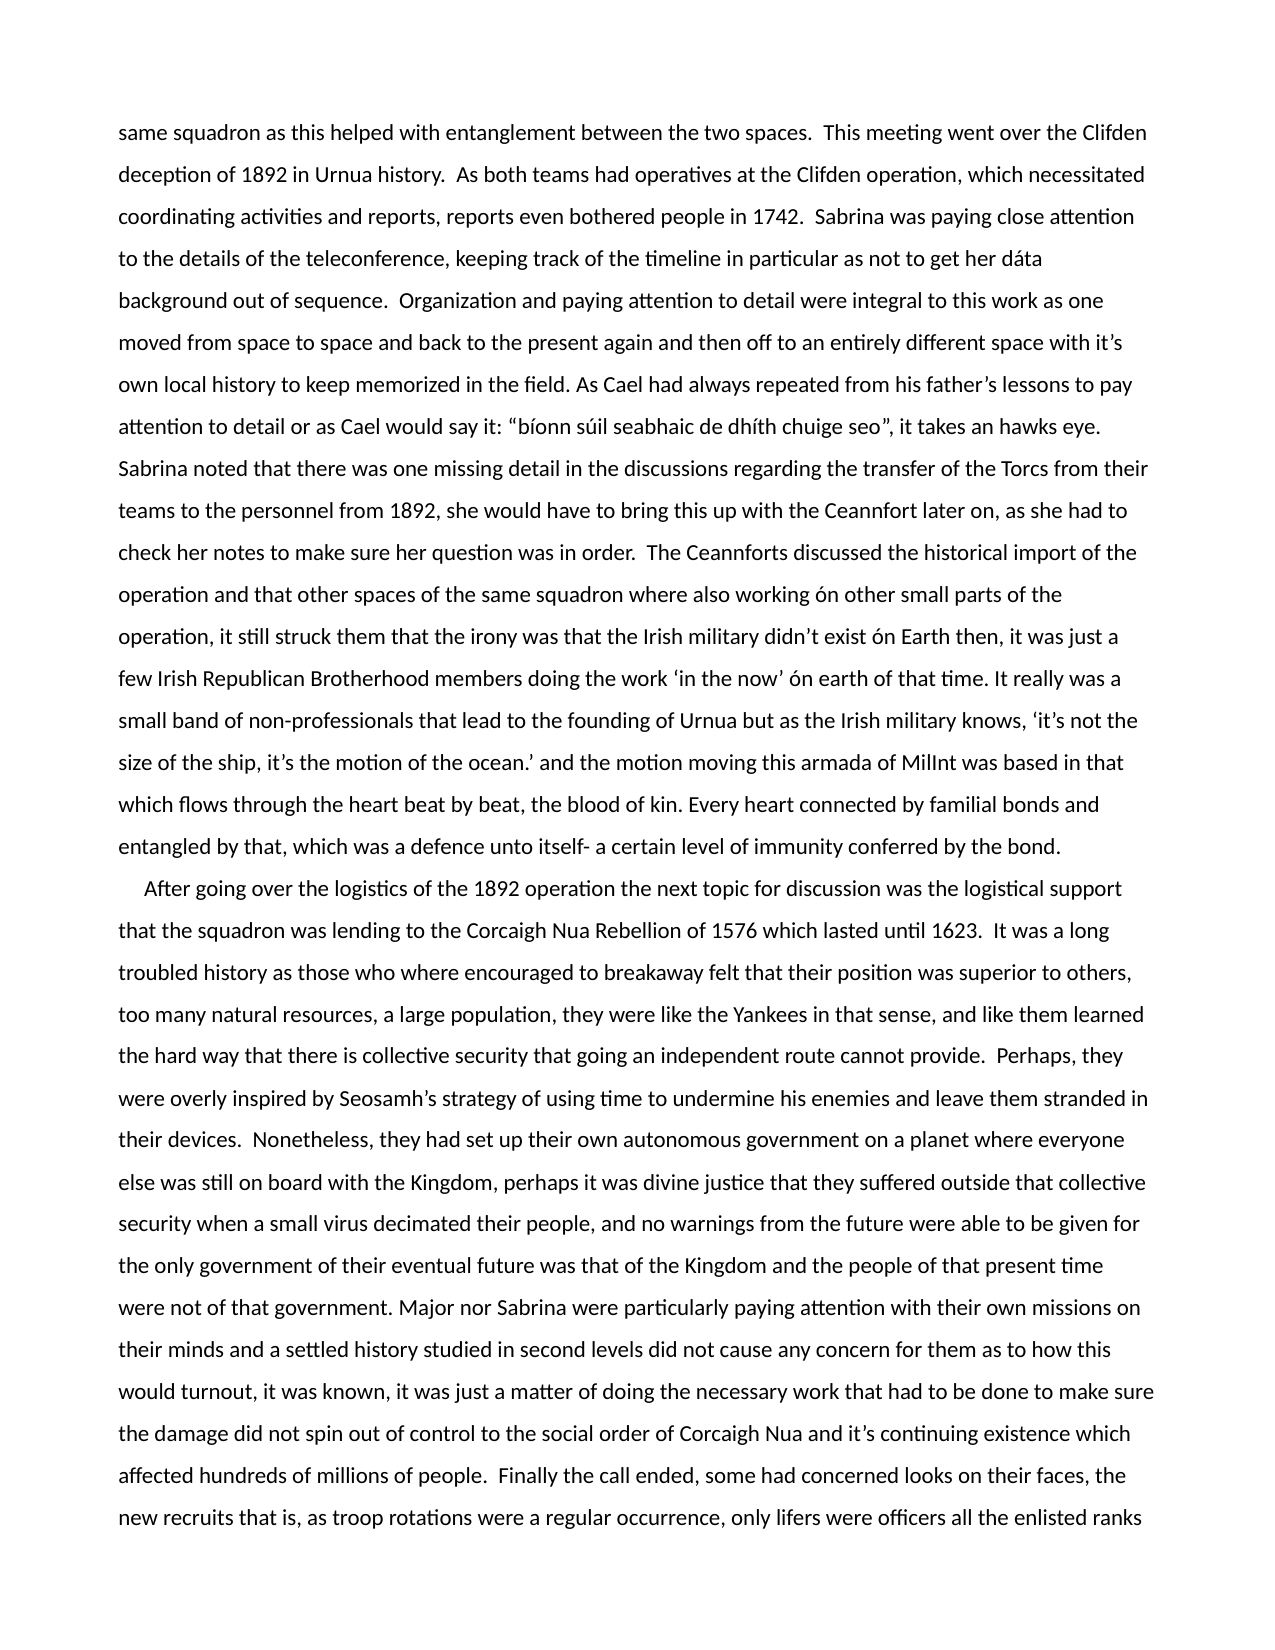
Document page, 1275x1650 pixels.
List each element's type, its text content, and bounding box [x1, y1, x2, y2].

text After going over the logistics of the 1892 operation the next topic for discussion was the logistical support that the squadron was lending to the Corcaigh Nua Rebellion of 1576 which lasted until 1623. It was a long troubled history as those who where encouraged to breakaway felt that their position was superior to others, too many natural resources, a large population, they were like the Yankees in that sense, and like them learned the hard way that there is collective security that going an independent route cannot provide. Perhaps, they were overly inspired by Seosamh’s strategy of using time to undermine his enemies and leave them stranded in their devices. Nonetheless, they had set up their own autonomous government on a planet where everyone else was still on board with the Kingdom, perhaps it was divine justice that they suffered outside that collective security when a small virus decimated their people, and no warnings from the future were able to be given for the only government of their eventual future was that of the Kingdom and the people of that present time were not of that government. Major nor Sabrina were particularly paying attention with their own missions on their minds and a settled history studied in second levels did not cause any concern for them as to how this would turnout, it was known, it was just a matter of doing the necessary work that had to be done to make sure the damage did not spin out of control to the social order of Corcaigh Nua and it’s continuing existence which affected hundreds of millions of people. Finally the call ended, some had concerned looks on their faces, the new recruits that is, as troop rotations were a regular occurrence, only lifers were officers all the enlisted ranks [118, 874, 1157, 1531]
text same squadron as this helped with entanglement between the two spaces. This meeting went over the Clifden deception of 1892 in Urnua history. As both teams had operatives at the Clifden operation, which necessitated coordinating activities and reports, reports even bothered people in 1742. Sabrina was paying close attention to the details of the teleconference, keeping track of the timeline in particular as not to get her dáta background out of sequence. Organization and paying attention to detail were integral to this work as one moved from space to space and back to the present again and then off to an entirely different space with it’s own local history to keep memorized in the field. As Cael had always repeated from his father’s lessons to pay attention to detail or as Cael would say it: “bíonn súil seabhaic de dhíth chuige seo”, it takes an hawks eye. Sabrina noted that there was one missing detail in the discussions regarding the transfer of the Torcs from their teams to the personnel from 1892, she would have to bring this up with the Ceannfort later on, as she had to check her notes to make sure her question was in order. The Ceannforts discussed the historical import of the operation and that other spaces of the same squadron where also working ón other small parts of the operation, it still struck them that the irony was that the Irish military didn’t exist ón Earth then, it was just a few Irish Republican Brotherhood members doing the work ‘in the now’ ón earth of that time. It really was a small band of non-professionals that lead to the founding of Urnua but as the Irish military knows, ‘it’s not the size of the ship, it’s the motion of the ocean.’ and the motion moving this armada of MilInt was based in that which flows through the heart beat by beat, the blood of kin. Every heart connected by familial bonds and entangled by that, which was a defence unto itself- a certain level of immunity conferred by the bond. [118, 118, 1157, 860]
